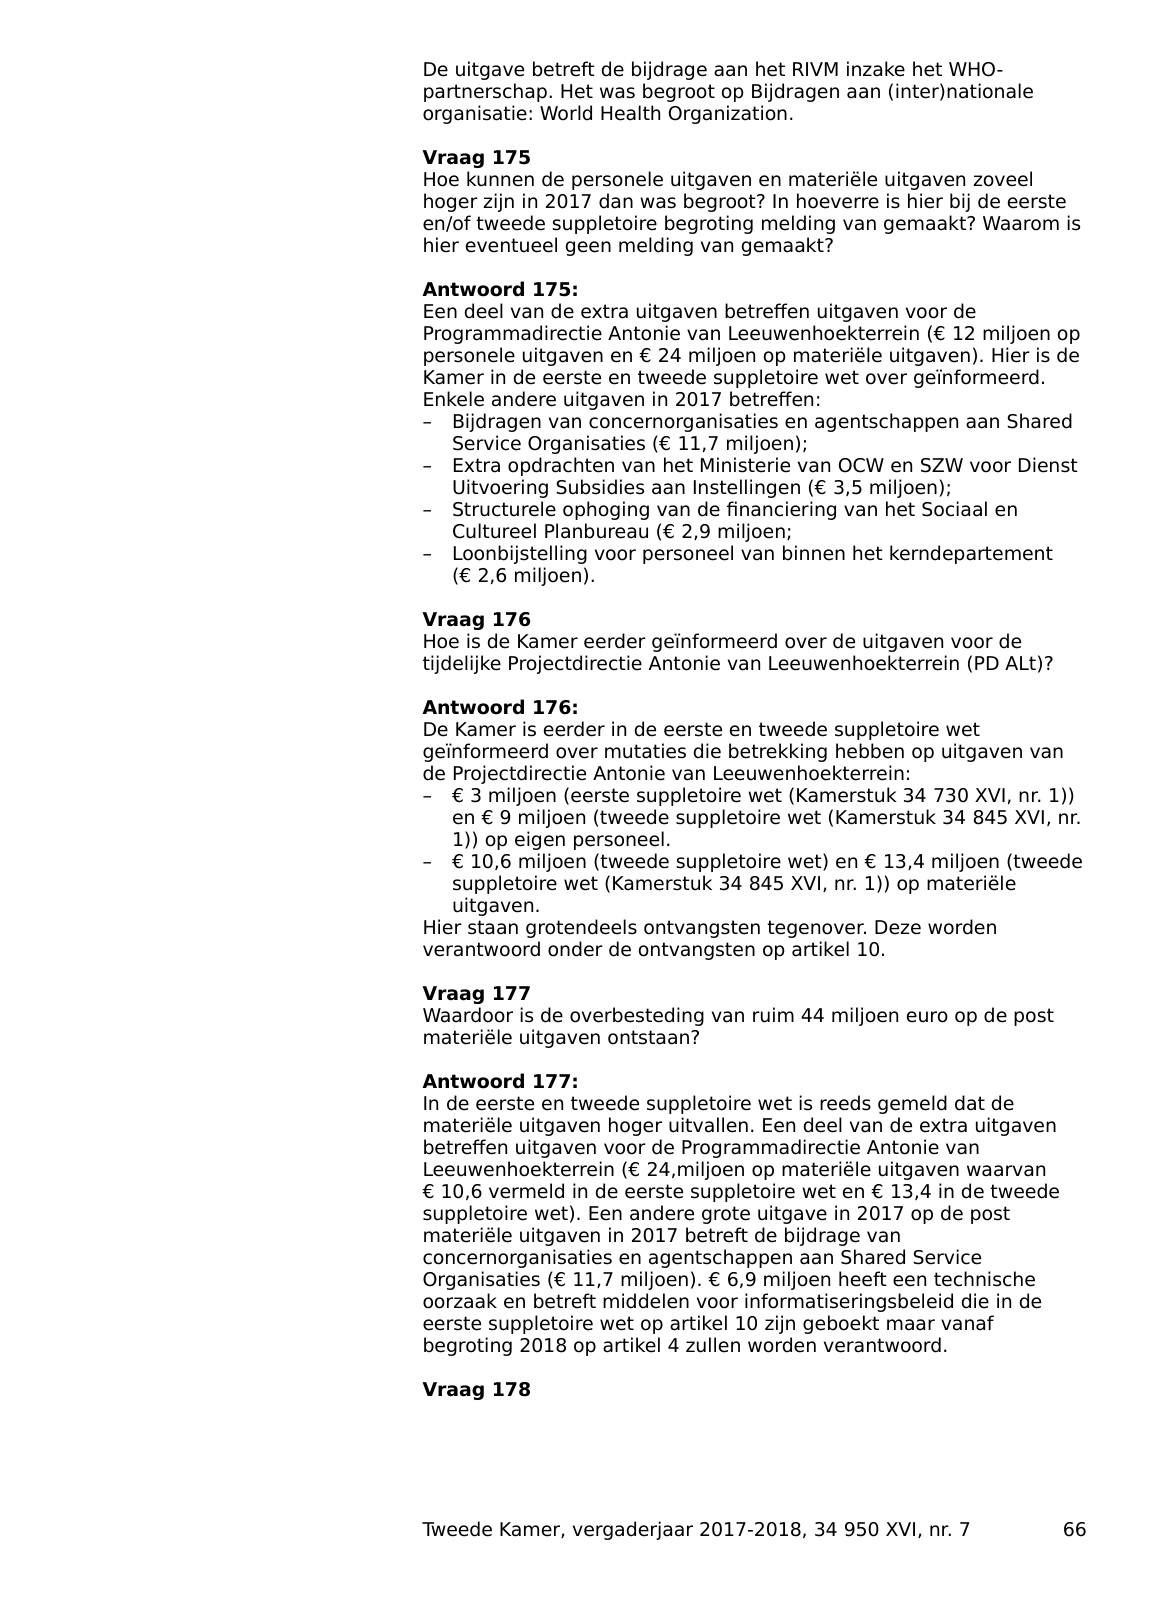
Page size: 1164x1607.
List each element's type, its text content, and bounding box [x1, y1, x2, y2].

text – Bijdragen van concernorganisaties en agentschappen aan Shared Service Organisaties (€ 11,7 miljoen); [422, 411, 1087, 455]
text Hoe kunnen de personele uitgaven en materiële uitgaven zoveel hoger zijn in 2017 dan was begroot? In hoeverre is hier bij de eerste en/of tweede suppletoire begroting melding van gemaakt? Waarom is hier eventueel geen melding van gemaakt? [422, 169, 1087, 257]
text De Kamer is eerder in de eerste en tweede suppletoire wet geïnformeerd over mutaties die betrekking hebben op uitgaven van de Projectdirectie Antonie van Leeuwenhoekterrein: [422, 719, 1087, 785]
text – € 10,6 miljoen (tweede suppletoire wet) en € 13,4 miljoen (tweede suppletoire wet (Kamerstuk 34 845 XVI, nr. 1)) op materiële uitgaven. [422, 851, 1087, 917]
text – Structurele ophoging van de financiering van het Sociaal en Cultureel Planbureau (€ 2,9 miljoen; [422, 499, 1087, 543]
text – Extra opdrachten van het Ministerie van OCW en SZW voor Dienst Uitvoering Subsidies aan Instellingen (€ 3,5 miljoen); [422, 455, 1087, 499]
text De uitgave betreft de bijdrage aan het RIVM inzake het WHO-partnerschap. Het was begroot op Bijdragen aan (inter)nationale organisatie: World Health Organization. [422, 59, 1087, 125]
text Een deel van de extra uitgaven betreffen uitgaven voor de Programmadirectie Antonie van Leeuwenhoekterrein (€ 12 miljoen op personele uitgaven en € 24 miljoen op materiële uitgaven). Hier is de Kamer in de eerste en tweede suppletoire wet over geïnformeerd. Enkele andere uitgaven in 2017 betreffen: [422, 301, 1087, 411]
text Antwoord 175: [422, 279, 1087, 301]
text Vraag 176 [422, 609, 1087, 631]
text Vraag 178 [422, 1379, 1087, 1401]
text Vraag 177 [422, 983, 1087, 1005]
text Antwoord 177: [422, 1071, 1087, 1093]
text – € 3 miljoen (eerste suppletoire wet (Kamerstuk 34 730 XVI, nr. 1)) en € 9 miljoen (tweede suppletoire wet (Kamerstuk 34 845 XVI, nr. 1)) op eigen personeel. [422, 785, 1087, 851]
text Waardoor is de overbesteding van ruim 44 miljoen euro op de post materiële uitgaven ontstaan? [422, 1005, 1087, 1049]
text Antwoord 176: [422, 697, 1087, 719]
text – Loonbijstelling voor personeel van binnen het kerndepartement (€ 2,6 miljoen). [422, 543, 1087, 587]
text Hoe is de Kamer eerder geïnformeerd over de uitgaven voor de tijdelijke Projectdirectie Antonie van Leeuwenhoekterrein (PD ALt)? [422, 631, 1087, 675]
text In de eerste en tweede suppletoire wet is reeds gemeld dat de materiële uitgaven hoger uitvallen. Een deel van de extra uitgaven betreffen uitgaven voor de Programmadirectie Antonie van Leeuwenhoekterrein (€ 24,miljoen op materiële uitgaven waarvan € 10,6 vermeld in de eerste suppletoire wet en € 13,4 in de tweede suppletoire wet). Een andere grote uitgave in 2017 op de post materiële uitgaven in 2017 betreft de bijdrage van concernorganisaties en agentschappen aan Shared Service Organisaties (€ 11,7 miljoen). € 6,9 miljoen heeft een technische oorzaak en betreft middelen voor informatiseringsbeleid die in de eerste suppletoire wet op artikel 10 zijn geboekt maar vanaf begroting 2018 op artikel 4 zullen worden verantwoord. [422, 1093, 1087, 1357]
text Vraag 175 [422, 147, 1087, 169]
text Hier staan grotendeels ontvangsten tegenover. Deze worden verantwoord onder de ontvangsten op artikel 10. [422, 917, 1087, 961]
